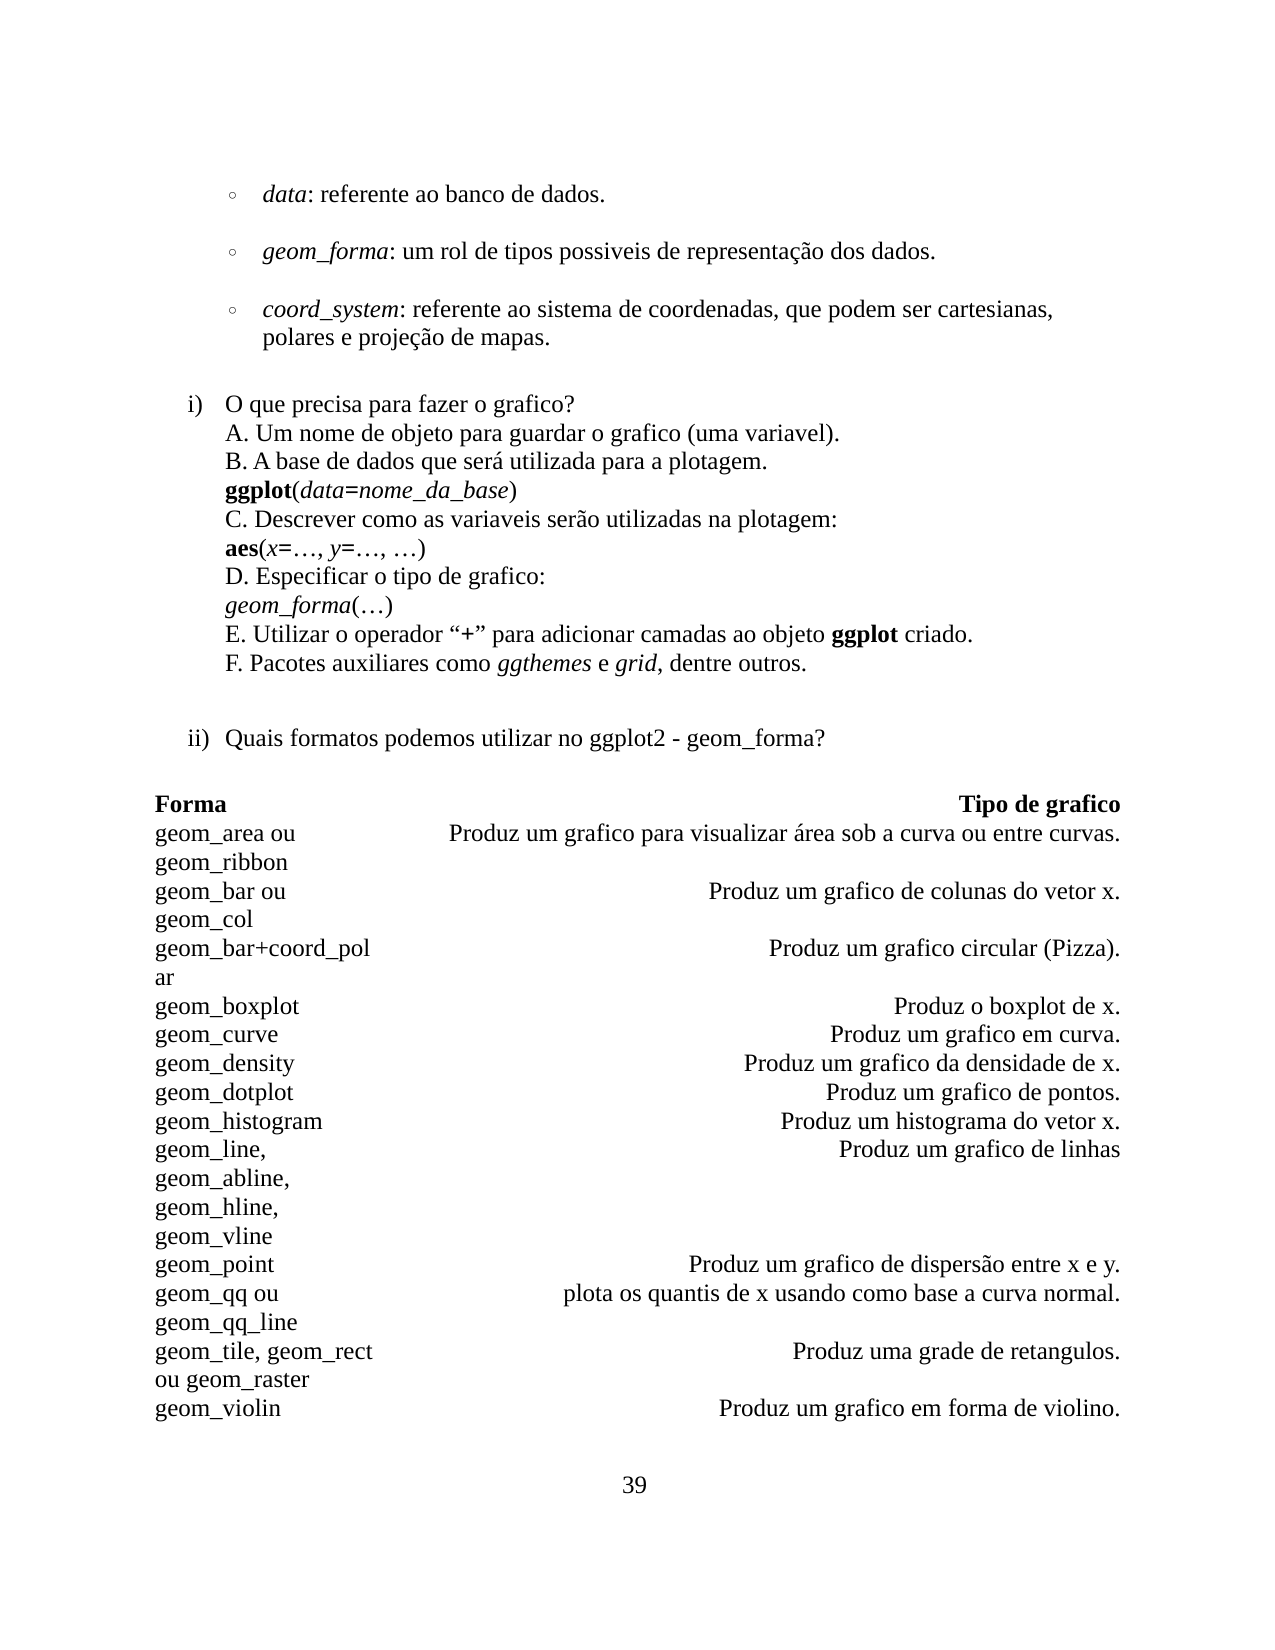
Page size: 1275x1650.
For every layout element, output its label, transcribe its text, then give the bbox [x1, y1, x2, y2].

list data: referente ao banco de dados. [225, 179, 1125, 236]
table_cell Produz um grafico para visualizar área sob a curva ou entre curvas. [382, 818, 1125, 876]
table_cell Produz um grafico de pontos. [382, 1077, 1125, 1106]
table_cell geom_density [150, 1048, 382, 1077]
table_cell Produz um histograma do vetor x. [382, 1106, 1125, 1134]
table_cell Produz um grafico da densidade de x. [382, 1048, 1125, 1077]
list Quais formatos podemos utilizar no ggplot2 - geom_forma? [187, 723, 1125, 781]
table_cell geom_qq ou geom_qq_line [150, 1278, 382, 1336]
table_cell Produz um grafico em curva. [382, 1020, 1125, 1048]
table_header Forma [150, 790, 382, 818]
table_cell geom_bar ou geom_col [150, 876, 382, 933]
table_cell plota os quantis de x usando como base a curva normal. [382, 1278, 1125, 1336]
table_cell geom_bar+coord_polar [150, 933, 382, 991]
table_cell geom_area ou geom_ribbon [150, 818, 382, 876]
table_cell geom_boxplot [150, 991, 382, 1019]
table_cell geom_tile, geom_rect ou geom_raster [150, 1336, 382, 1393]
table_header Tipo de grafico [382, 790, 1125, 818]
list geom_forma: um rol de tipos possiveis de representação dos dados. [225, 236, 1125, 294]
table_cell Produz um grafico de colunas do vetor x. [382, 876, 1125, 933]
list [187, 150, 1125, 179]
table_cell Produz um grafico de dispersão entre x e y. [382, 1250, 1125, 1278]
list coord_system: referente ao sistema de coordenadas, que podem ser cartesianas, polares e projeção de mapas. [225, 294, 1125, 380]
table_cell Produz o boxplot de x. [382, 991, 1125, 1019]
table_cell Produz um grafico de linhas [382, 1135, 1125, 1249]
table_cell geom_point [150, 1250, 382, 1278]
table_cell Produz um grafico em forma de violino. [382, 1393, 1125, 1422]
table_cell geom_curve [150, 1020, 382, 1048]
table_cell geom_line, geom_abline, geom_hline, geom_vline [150, 1135, 382, 1249]
table_cell geom_violin [150, 1393, 382, 1422]
table_cell Produz uma grade de retangulos. [382, 1336, 1125, 1393]
table_cell geom_histogram [150, 1106, 382, 1134]
table_cell Produz um grafico circular (Pizza). [382, 933, 1125, 991]
table_cell geom_dotplot [150, 1077, 382, 1106]
list O que precisa para fazer o grafico? A. Um nome de objeto para guardar o grafico (uma variavel). B. A base de dados que será utilizada para a plotagem. ggplot(data=nome_da_base) C. Descrever como as variaveis serão utilizadas na plotagem: aes(x=…, y=…, …) D. Especificar o tipo de grafico: geom_forma(…) E. Utilizar o operador “+” para adicionar camadas ao objeto ggplot criado. F. Pacotes auxiliares como ggthemes e grid, dentre outros. [187, 389, 1125, 705]
